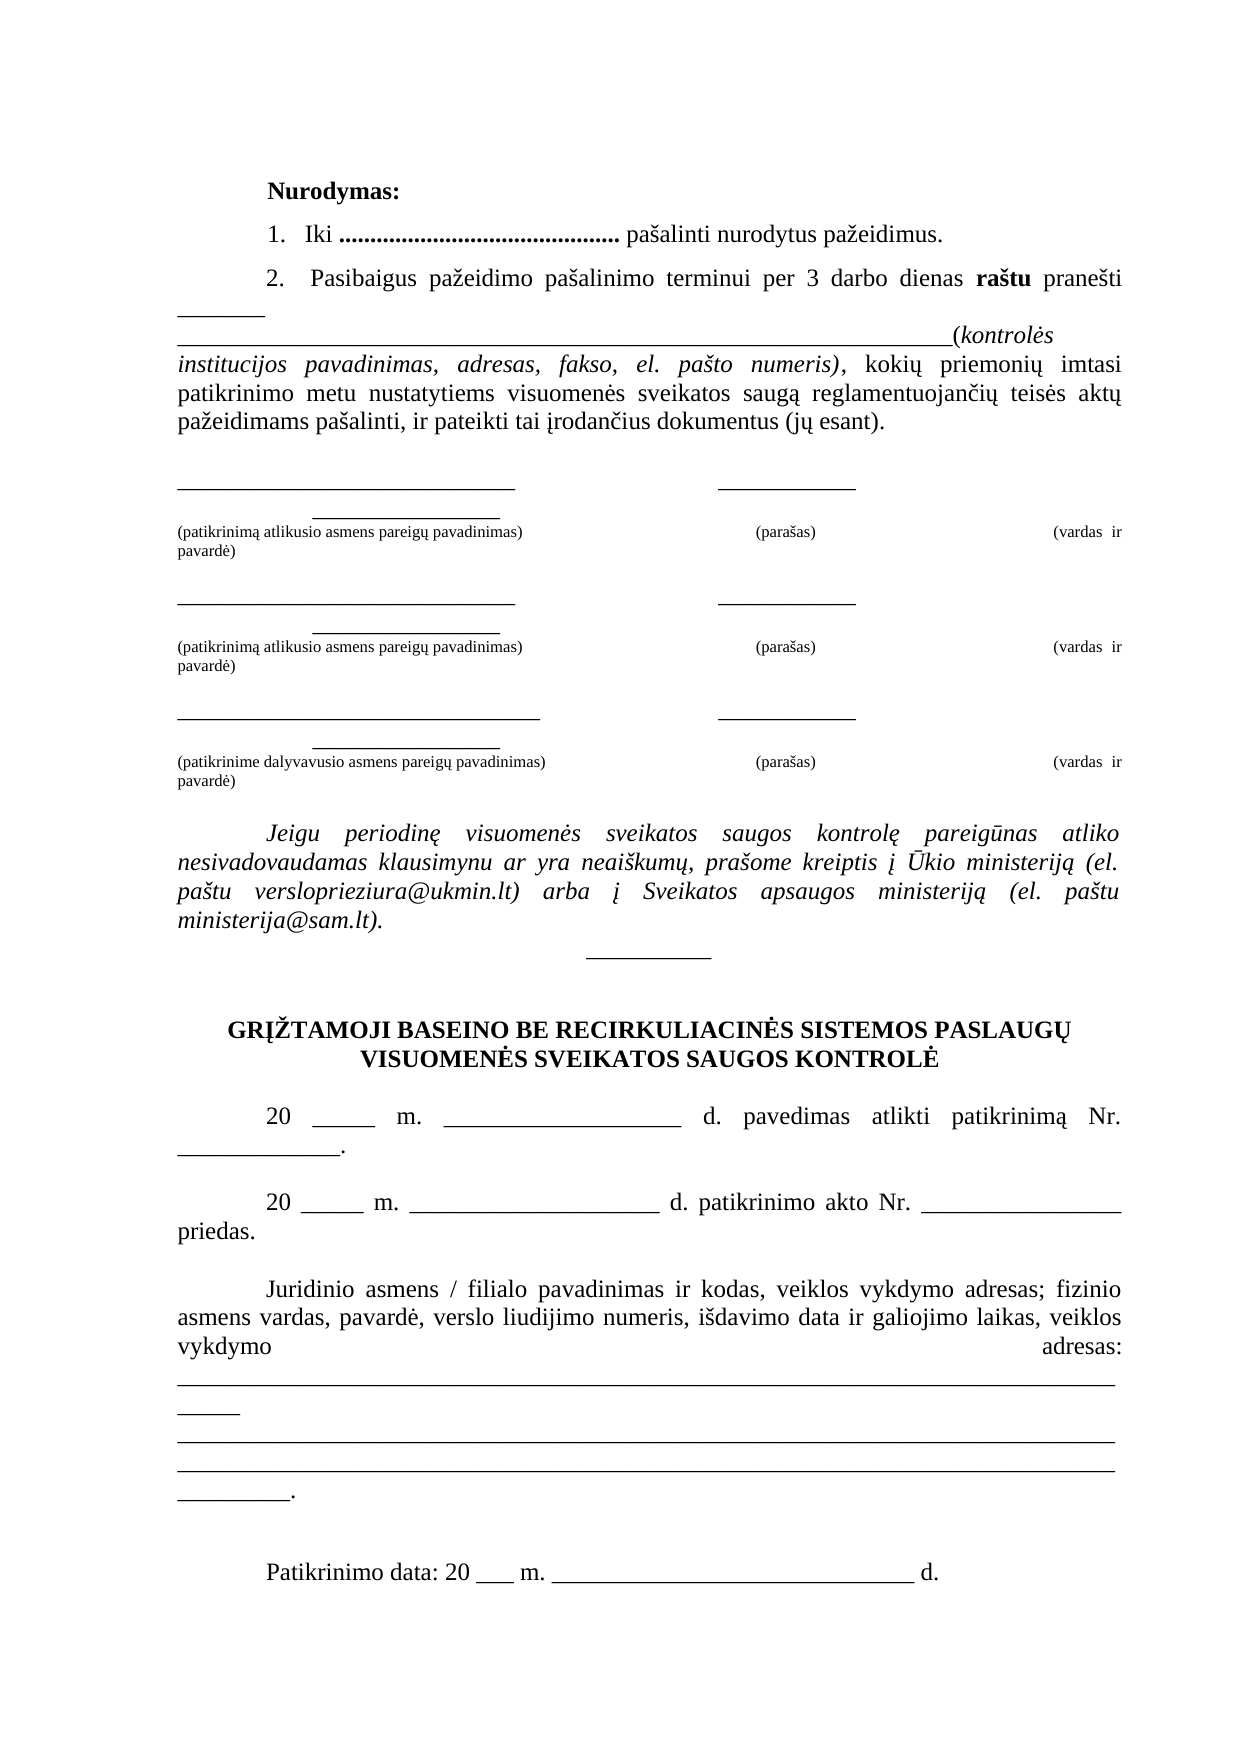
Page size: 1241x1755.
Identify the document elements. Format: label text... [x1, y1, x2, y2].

text __________ [177, 933, 1122, 962]
text Nurodymas: [177, 176, 1122, 205]
text 20 _____ m. ___________________ d. pavedimas atlikti patikrinimą Nr. _____________. [177, 1101, 1122, 1159]
text _____________________________ ___________ _______________ [177, 694, 1122, 751]
text Patikrinimo data: 20 ___ m. _____________________________ d. [177, 1557, 1122, 1585]
text ___________________________ ___________ _______________ [177, 464, 1122, 521]
text (patikrinimą atlikusio asmens pareigų pavadinimas) (parašas) (vardas ir pavardė) [177, 636, 1122, 675]
text (patikrinime dalyvavusio asmens pareigų pavadinimas) (parašas) (vardas ir pavardė) [177, 751, 1122, 790]
text ______________________________________________________________(kontrolės institucijos pavadinimas, adresas, fakso, el. pašto numeris), kokių priemonių imtasi patikrinimo metu nustatytiems visuomenės sveikatos saugą reglamentuojančių teisės aktų pažeidimams pašalinti, ir pateikti tai įrodančius dokumentus (jų esant). [177, 320, 1122, 435]
text (patikrinimą atlikusio asmens pareigų pavadinimas) (parašas) (vardas ir pavardė) [177, 521, 1122, 560]
text ___________________________ ___________ _______________ [177, 579, 1122, 636]
text Jeigu periodinę visuomenės sveikatos saugos kontrolę pareigūnas atliko nesivadovaudamas klausimynu ar yra neaiškumų, prašome kreiptis į Ūkio ministeriją (el. paštu versloprieziura@ukmin.lt) arba į Sveikatos apsaugos ministeriją (el. paštu ministerija@sam.lt). [177, 818, 1122, 933]
text 20 _____ m. ____________________ d. patikrinimo akto Nr. ________________ priedas. [177, 1187, 1122, 1245]
text Juridinio asmens / filialo pavadinimas ir kodas, veiklos vykdymo adresas; fizinio asmens vardas, pavardė, verslo liudijimo numeris, išdavimo data ir galiojimo laikas, veiklos vykdymo adresas: ________________________________________________________________________________ [177, 1274, 1122, 1417]
text 2. Pasibaigus pažeidimo pašalinimo terminui per 3 darbo dienas raštu pranešti _______ [177, 263, 1122, 320]
text _______________________________________________________________________________________________________________________________________________________________. [177, 1417, 1122, 1504]
text GRĮŽTAMOJI BASEINO BE RECIRKULIACINĖS SISTEMOS PASLAUGŲ VISUOMENĖS SVEIKATOS SAUGOS KONTROLĖ [177, 1015, 1122, 1072]
text 1. Iki ............................................. pašalinti nurodytus pažeidimus. [267, 219, 1122, 248]
